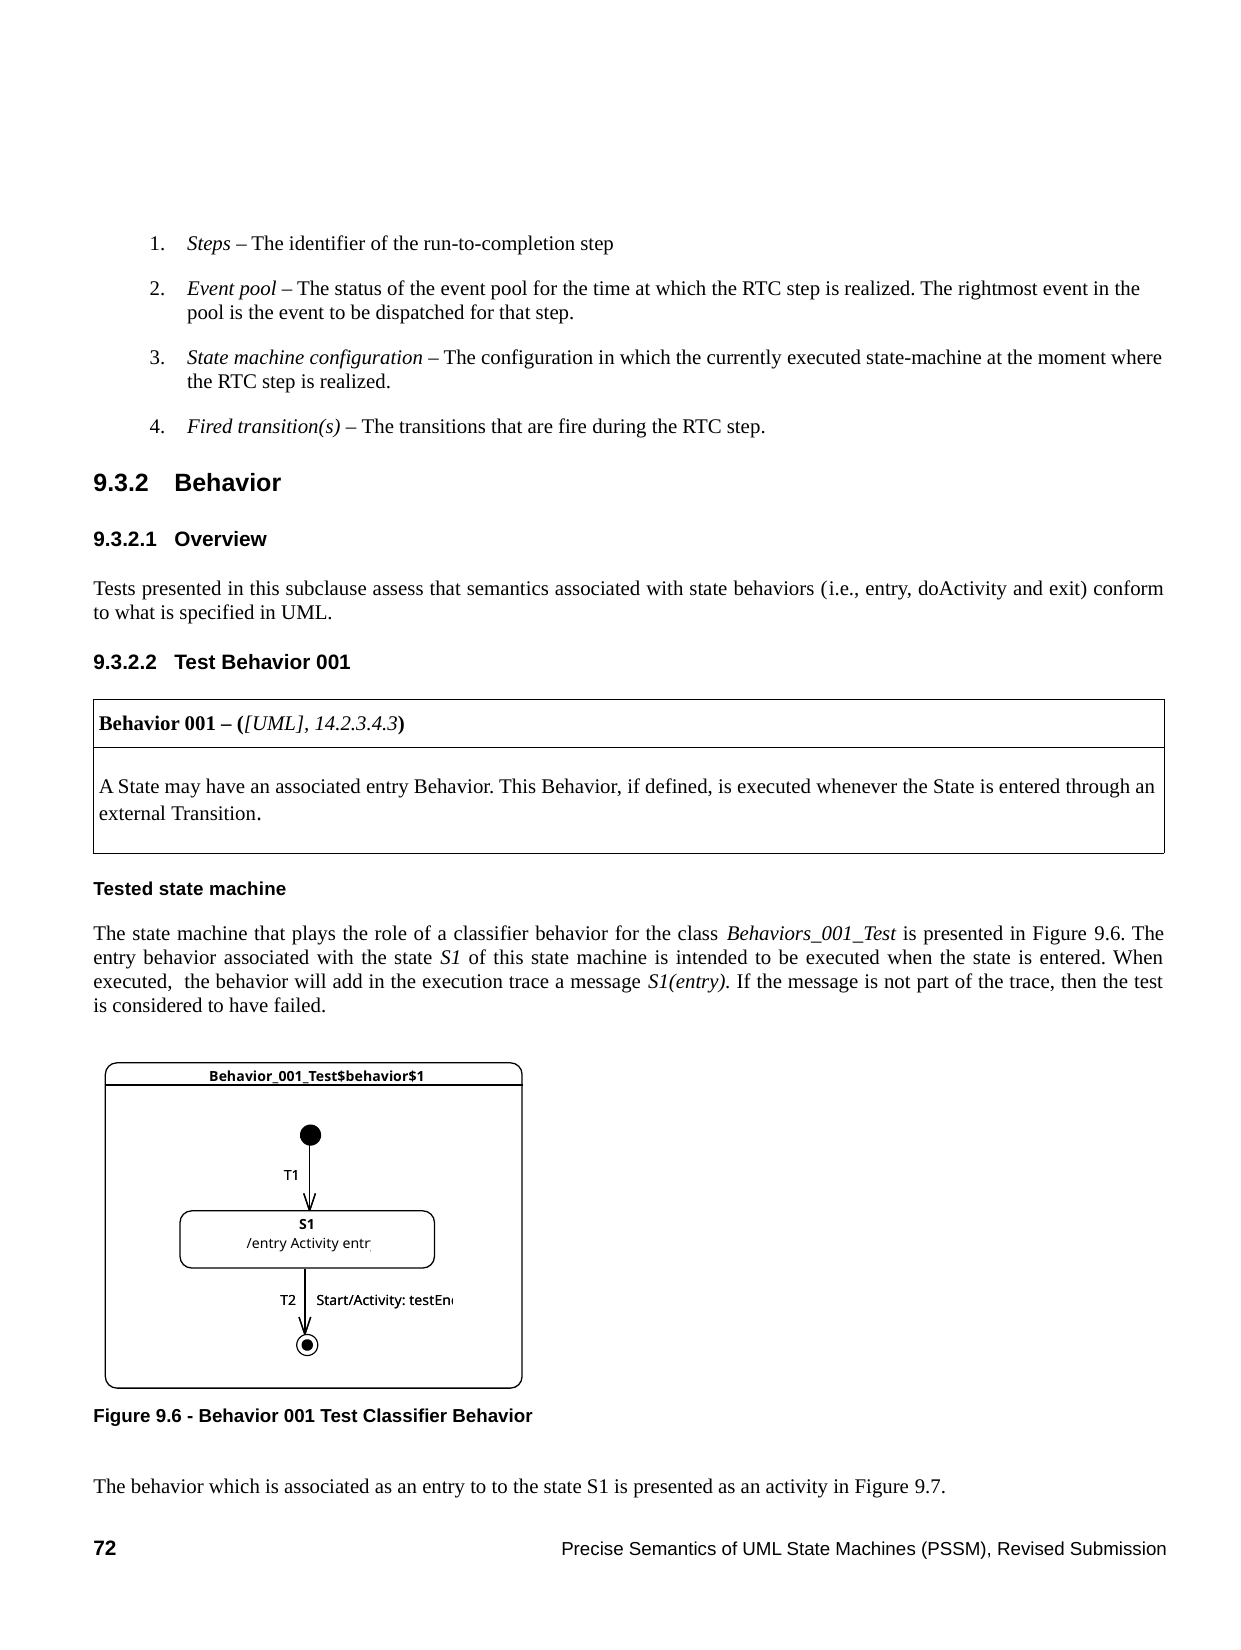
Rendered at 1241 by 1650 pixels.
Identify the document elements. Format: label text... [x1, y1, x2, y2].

text Figure 9.6 - Behavior 001 Test Classifier Behavior [93, 1051, 643, 1426]
list Steps – The identifier of the run-to-completion step [149, 231, 1164, 255]
table_cell A State may have an associated entry Behavior. This Behavior, if defined, is executed whenever the State is entered through an external Transition. [94, 748, 1164, 853]
subtitle Test Behavior 001 [93, 649, 1164, 674]
text Tests presented in this subclause assess that semantics associated with state behaviors (i.e., entry, doActivity and exit) conform to what is specified in UML. [93, 576, 1164, 624]
list Event pool – The status of the event pool for the time at which the RTC step is realized. The rightmost event in the pool is the event to be dispatched for that step. [149, 276, 1164, 324]
subtitle Overview [93, 526, 1164, 551]
list Fired transition(s) – The transitions that are fire during the RTC step. [149, 414, 1164, 438]
table_header Behavior 001 – ([UML], 14.2.3.4.3) [94, 700, 1164, 747]
subtitle Tested state machine [93, 878, 1164, 900]
list State machine configuration – The configuration in which the currently executed state-machine at the moment where the RTC step is realized. [149, 345, 1164, 393]
text The behavior which is associated as an entry to to the state S1 is presented as an activity in Figure 9.7. [93, 1474, 1164, 1498]
text The state machine that plays the role of a classifier behavior for the class Behaviors_001_Test is presented in Figure 9.6. The entry behavior associated with the state S1 of this state machine is intended to be executed when the state is entered. When executed, the behavior will add in the execution trace a message S1(entry). If the message is not part of the trace, then the test is considered to have failed. [93, 921, 1164, 1017]
subtitle Behavior [93, 468, 1164, 497]
